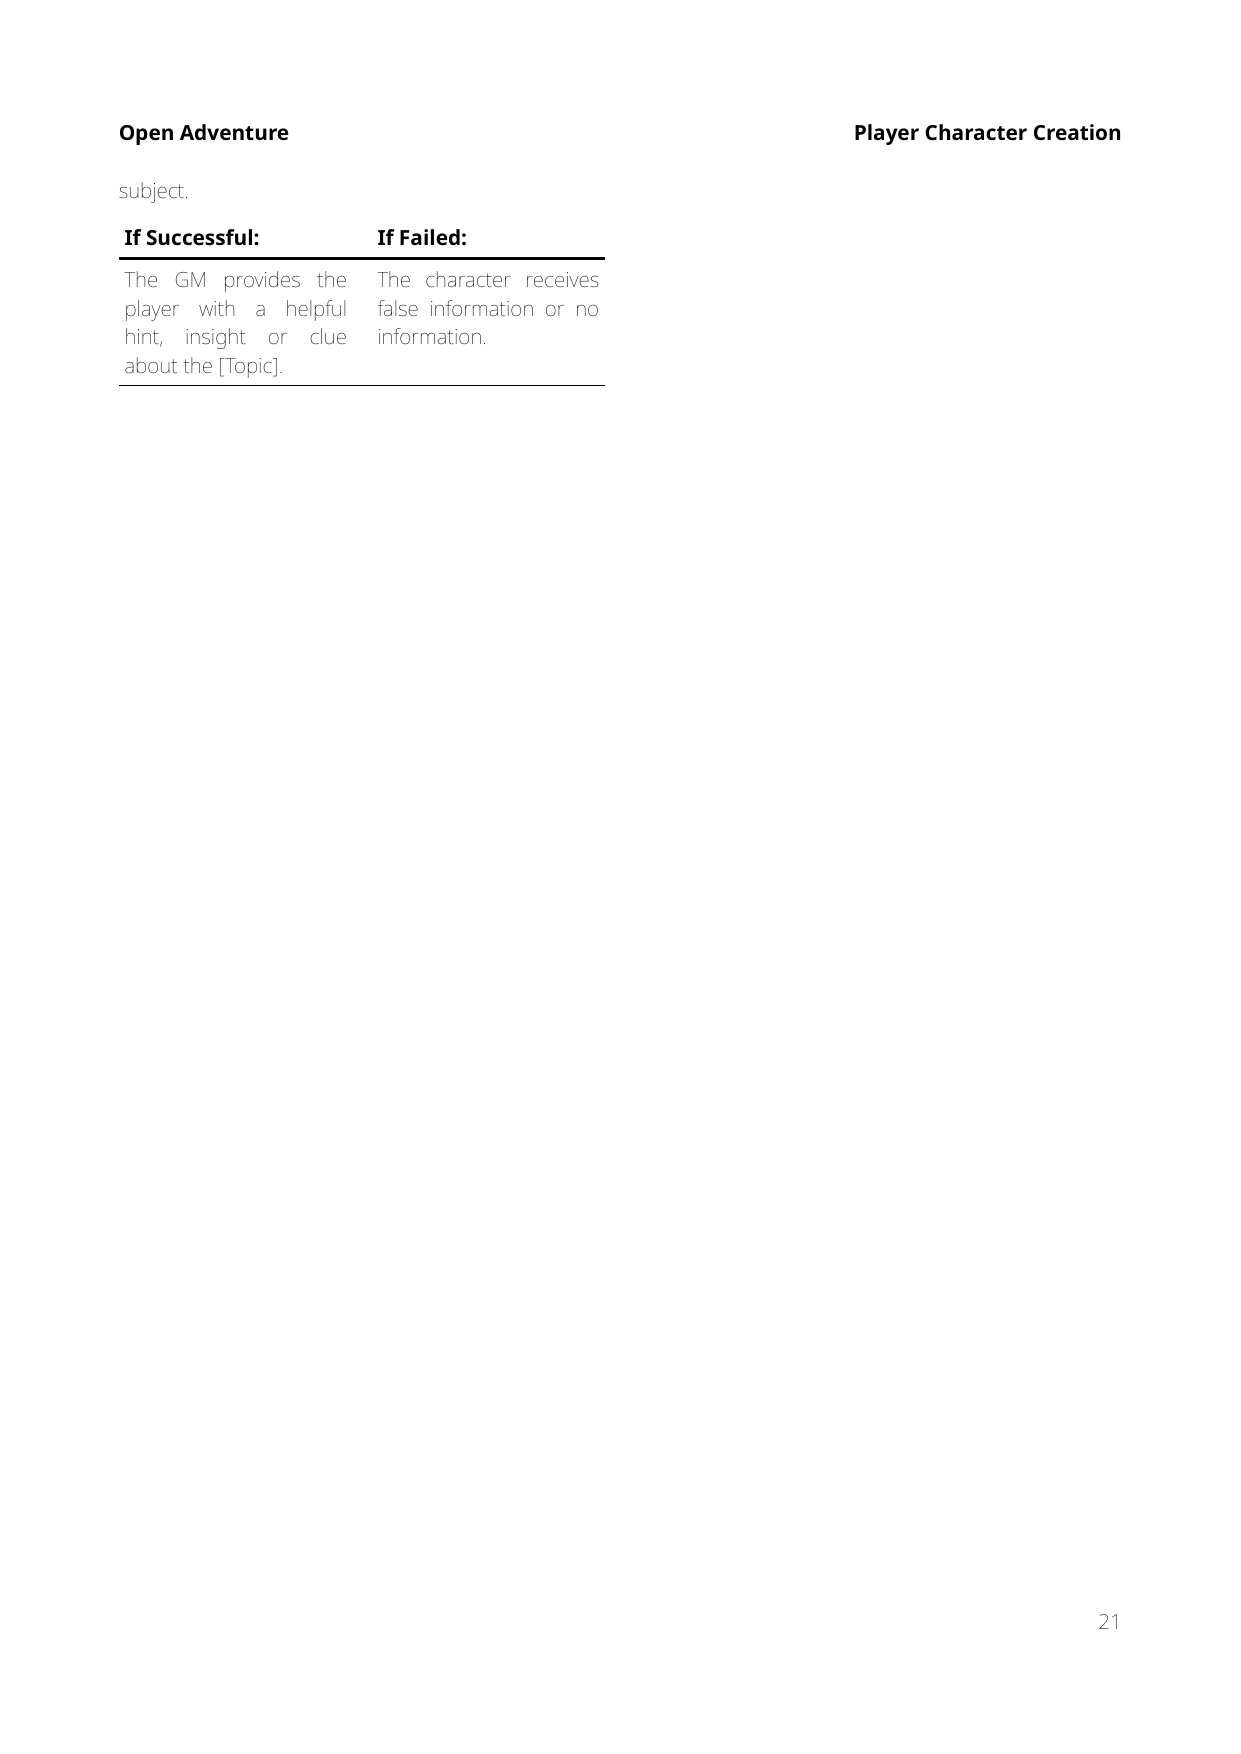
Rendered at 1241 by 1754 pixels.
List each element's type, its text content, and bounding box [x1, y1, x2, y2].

table_cell The character receives false information or no information. [372, 260, 605, 385]
table_cell The GM provides the player with a helpful hint, insight or clue about the [Topic]. [119, 260, 353, 385]
text subject. [118, 176, 605, 205]
table_header If Successful: [119, 217, 353, 257]
table_cell [353, 260, 372, 385]
table_header If Failed: [372, 217, 605, 257]
table_header [353, 217, 372, 257]
